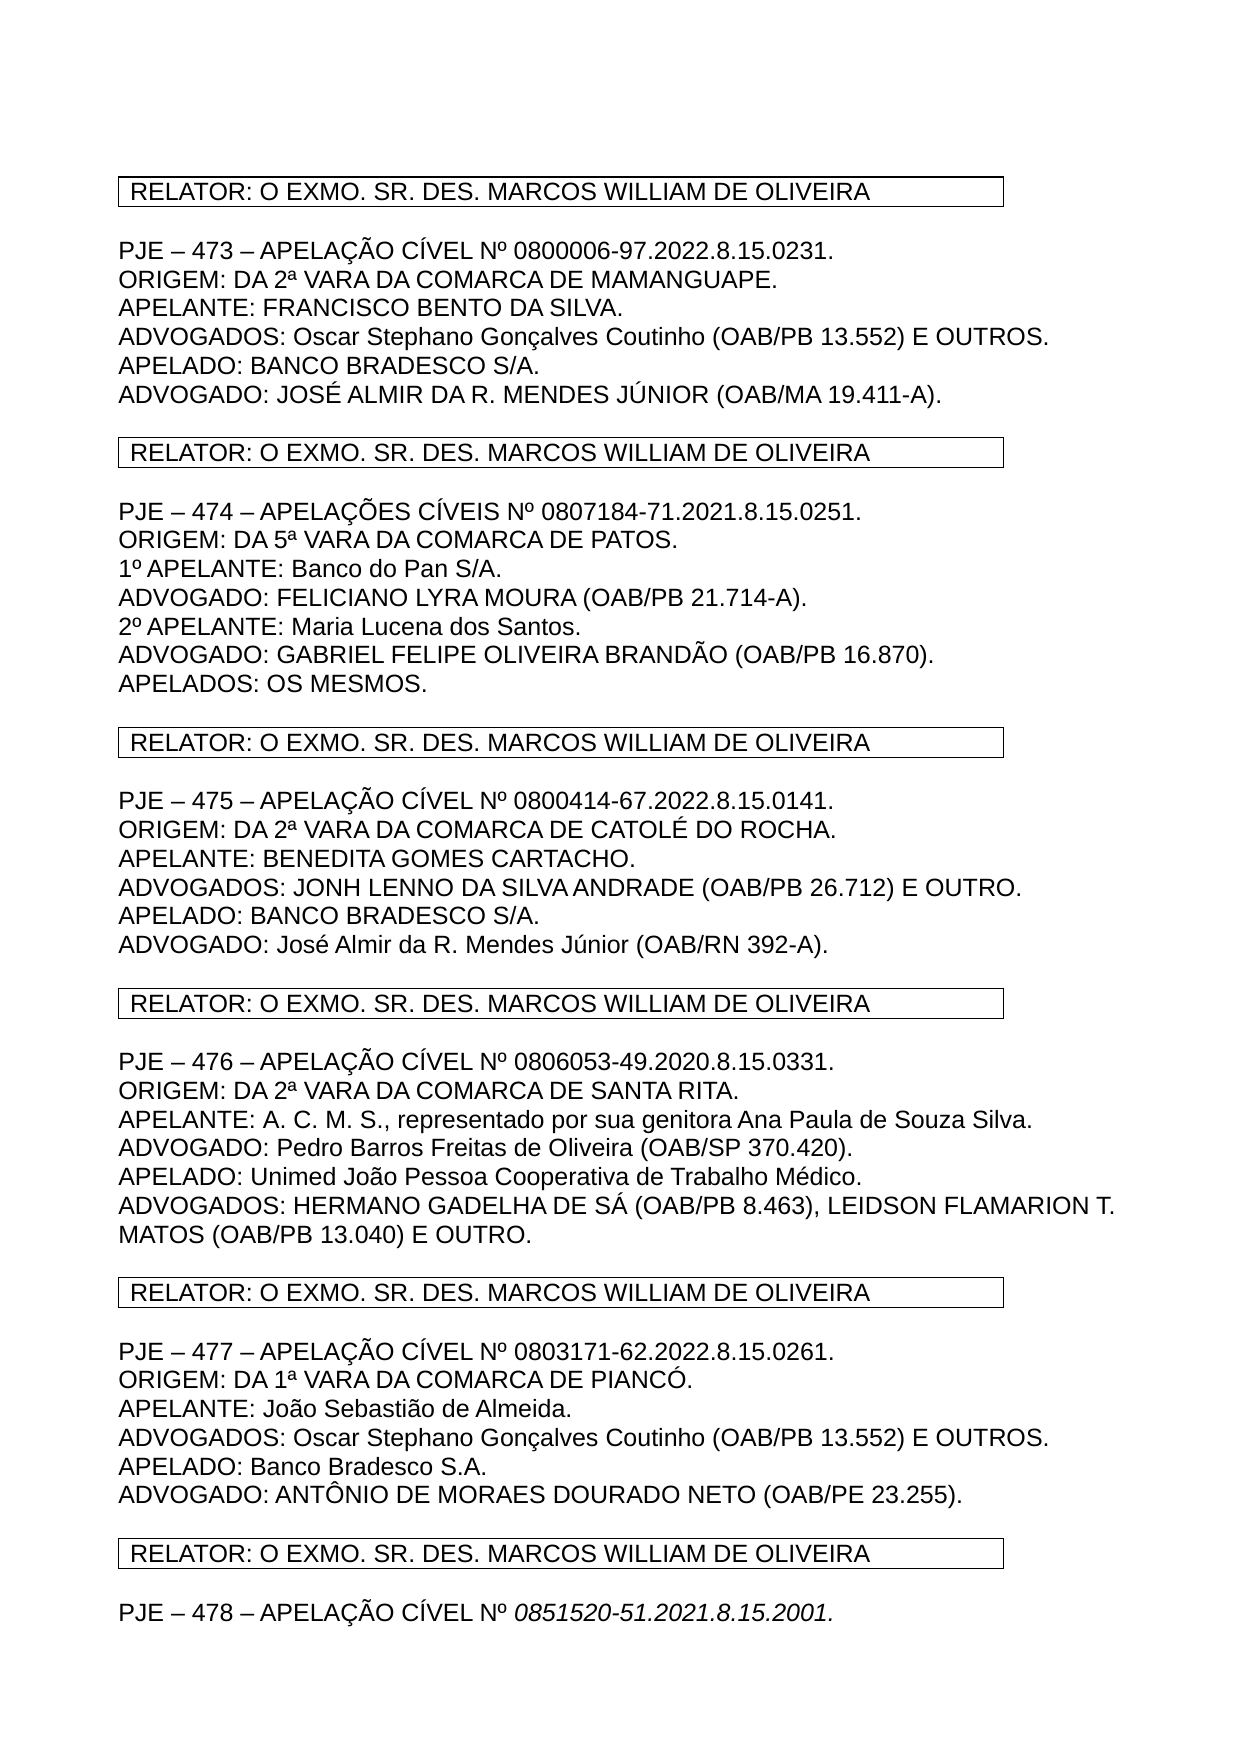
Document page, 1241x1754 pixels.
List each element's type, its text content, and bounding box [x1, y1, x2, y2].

table_header RELATOR: O EXMO. SR. DES. MARCOS WILLIAM DE OLIVEIRA [119, 1539, 1003, 1568]
text APELANTE: BENEDITA GOMES CARTACHO. [118, 844, 1122, 873]
text ADVOGADO: FELICIANO LYRA MOURA (OAB/PB 21.714-A). [118, 583, 1122, 612]
text PJE – 475 – APELAÇÃO CÍVEL Nº 0800414-67.2022.8.15.0141. [118, 786, 1122, 815]
text ADVOGADO: GABRIEL FELIPE OLIVEIRA BRANDÃO (OAB/PB 16.870). [118, 641, 1122, 669]
text APELADO: BANCO BRADESCO S/A. [118, 351, 1122, 380]
table_header RELATOR: O EXMO. SR. DES. MARCOS WILLIAM DE OLIVEIRA [119, 728, 1003, 757]
table_header RELATOR: O EXMO. SR. DES. MARCOS WILLIAM DE OLIVEIRA [119, 178, 1003, 206]
text APELADO: Banco Bradesco S.A. [118, 1452, 1122, 1481]
text ORIGEM: DA 2ª VARA DA COMARCA DE SANTA RITA. [118, 1076, 1122, 1105]
text ADVOGADO: ANTÔNIO DE MORAES DOURADO NETO (OAB/PE 23.255). [118, 1481, 1122, 1509]
text ADVOGADO: JOSÉ ALMIR DA R. MENDES JÚNIOR (OAB/MA 19.411-A). [118, 380, 1122, 408]
text APELANTE: A. C. M. S., representado por sua genitora Ana Paula de Souza Silva. [118, 1105, 1122, 1133]
text PJE – 476 – APELAÇÃO CÍVEL Nº 0806053-49.2020.8.15.0331. [118, 1047, 1122, 1076]
text ADVOGADO: Pedro Barros Freitas de Oliveira (OAB/SP 370.420). [118, 1133, 1122, 1162]
text ORIGEM: DA 2ª VARA DA COMARCA DE MAMANGUAPE. [118, 265, 1122, 293]
table_header RELATOR: O EXMO. SR. DES. MARCOS WILLIAM DE OLIVEIRA [119, 1278, 1003, 1307]
text 1º APELANTE: Banco do Pan S/A. [118, 554, 1122, 583]
text ADVOGADOS: JONH LENNO DA SILVA ANDRADE (OAB/PB 26.712) E OUTRO. [118, 873, 1122, 901]
text ORIGEM: DA 2ª VARA DA COMARCA DE CATOLÉ DO ROCHA. [118, 815, 1122, 844]
text ORIGEM: DA 1ª VARA DA COMARCA DE PIANCÓ. [118, 1366, 1122, 1394]
text APELADO: Unimed João Pessoa Cooperativa de Trabalho Médico. [118, 1162, 1122, 1191]
text APELANTE: FRANCISCO BENTO DA SILVA. [118, 293, 1122, 322]
text ADVOGADOS: HERMANO GADELHA DE SÁ (OAB/PB 8.463), LEIDSON FLAMARION T. MATOS (OAB/PB 13.040) E OUTRO. [118, 1191, 1122, 1248]
text 2º APELANTE: Maria Lucena dos Santos. [118, 612, 1122, 641]
text PJE – 474 – APELAÇÕES CÍVEIS Nº 0807184-71.2021.8.15.0251. [118, 497, 1122, 526]
table_header RELATOR: O EXMO. SR. DES. MARCOS WILLIAM DE OLIVEIRA [119, 989, 1003, 1017]
text ORIGEM: DA 5ª VARA DA COMARCA DE PATOS. [118, 526, 1122, 554]
text ADVOGADOS: Oscar Stephano Gonçalves Coutinho (OAB/PB 13.552) E OUTROS. [118, 322, 1122, 351]
text APELANTE: João Sebastião de Almeida. [118, 1394, 1122, 1423]
text PJE – 478 – APELAÇÃO CÍVEL Nº 0851520-51.2021.8.15.2001. [118, 1598, 1122, 1626]
text APELADO: BANCO BRADESCO S/A. [118, 901, 1122, 930]
text ADVOGADOS: Oscar Stephano Gonçalves Coutinho (OAB/PB 13.552) E OUTROS. [118, 1423, 1122, 1452]
text PJE – 477 – APELAÇÃO CÍVEL Nº 0803171-62.2022.8.15.0261. [118, 1337, 1122, 1366]
table_header RELATOR: O EXMO. SR. DES. MARCOS WILLIAM DE OLIVEIRA [119, 438, 1003, 467]
text PJE – 473 – APELAÇÃO CÍVEL Nº 0800006-97.2022.8.15.0231. [118, 236, 1122, 265]
text ADVOGADO: José Almir da R. Mendes Júnior (OAB/RN 392-A). [118, 930, 1122, 959]
text APELADOS: OS MESMOS. [118, 669, 1122, 698]
